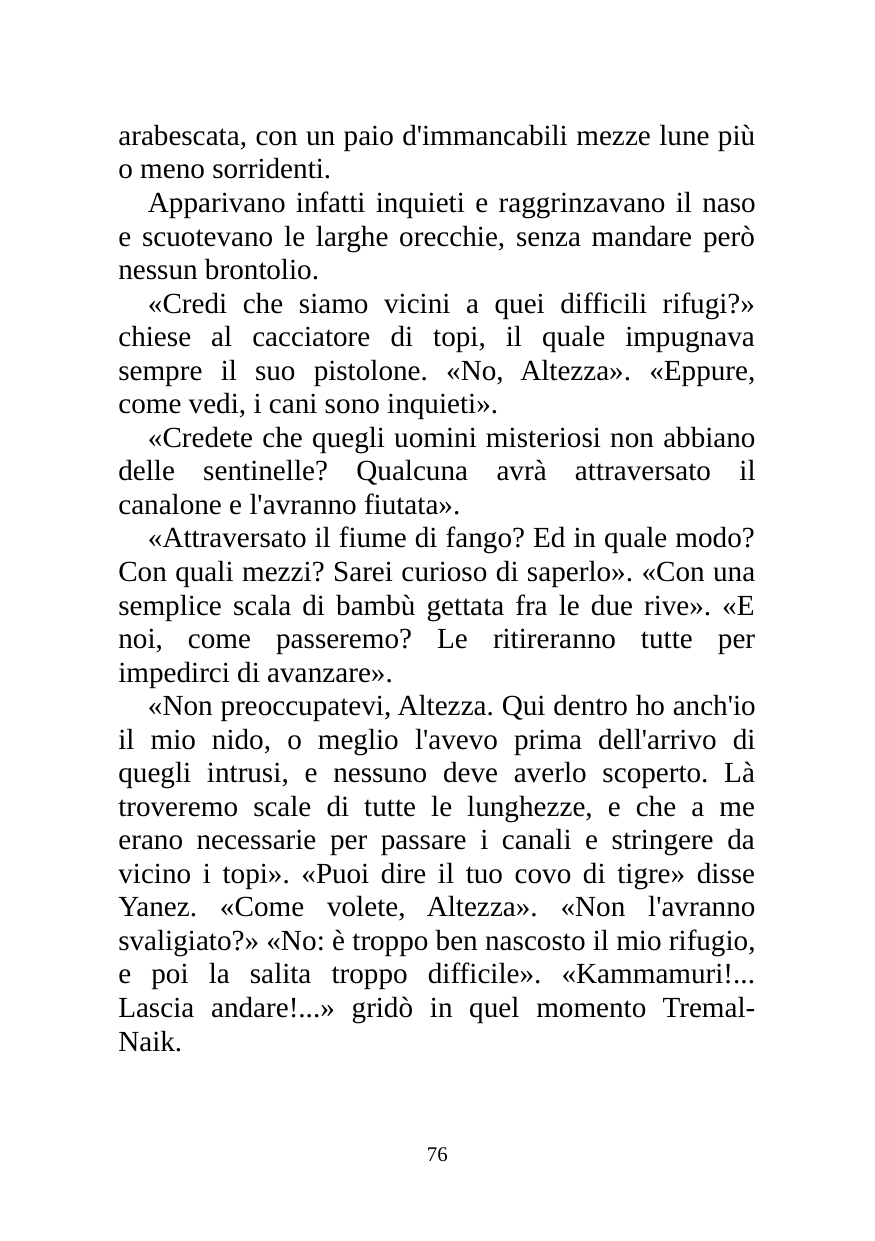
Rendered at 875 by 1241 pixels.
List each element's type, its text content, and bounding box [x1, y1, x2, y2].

text arabescata, con un paio d'immancabili mezze lune più o meno sorridenti. [118, 118, 756, 185]
text Apparivano infatti inquieti e raggrinzavano il naso e scuotevano le larghe orecchie, senza mandare però nessun brontolio. [118, 185, 756, 286]
text «Attraversato il fiume di fango? Ed in quale modo? Con quali mezzi? Sarei curioso di saperlo». «Con una semplice scala di bambù gettata fra le due rive». «E noi, come passeremo? Le ritireranno tutte per impedirci di avanzare». [118, 521, 756, 688]
text «Credi che siamo vicini a quei difficili rifugi?» chiese al cacciatore di topi, il quale impugnava sempre il suo pistolone. «No, Altezza». «Eppure, come vedi, i cani sono inquieti». [118, 286, 756, 420]
text «Non preoccupatevi, Altezza. Qui dentro ho anch'io il mio nido, o meglio l'avevo prima dell'arrivo di quegli intrusi, e nessuno deve averlo scoperto. Là troveremo scale di tutte le lunghezze, e che a me erano necessarie per passare i canali e stringere da vicino i topi». «Puoi dire il tuo covo di tigre» disse Yanez. «Come volete, Altezza». «Non l'avranno svaligiato?» «No: è troppo ben nascosto il mio rifugio, e poi la salita troppo difficile». «Kammamuri!... Lascia andare!...» gridò in quel momento Tremal-Naik. [118, 688, 756, 1057]
text «Credete che quegli uomini misteriosi non abbiano delle sentinelle? Qualcuna avrà attraversato il canalone e l'avranno fiutata». [118, 420, 756, 521]
